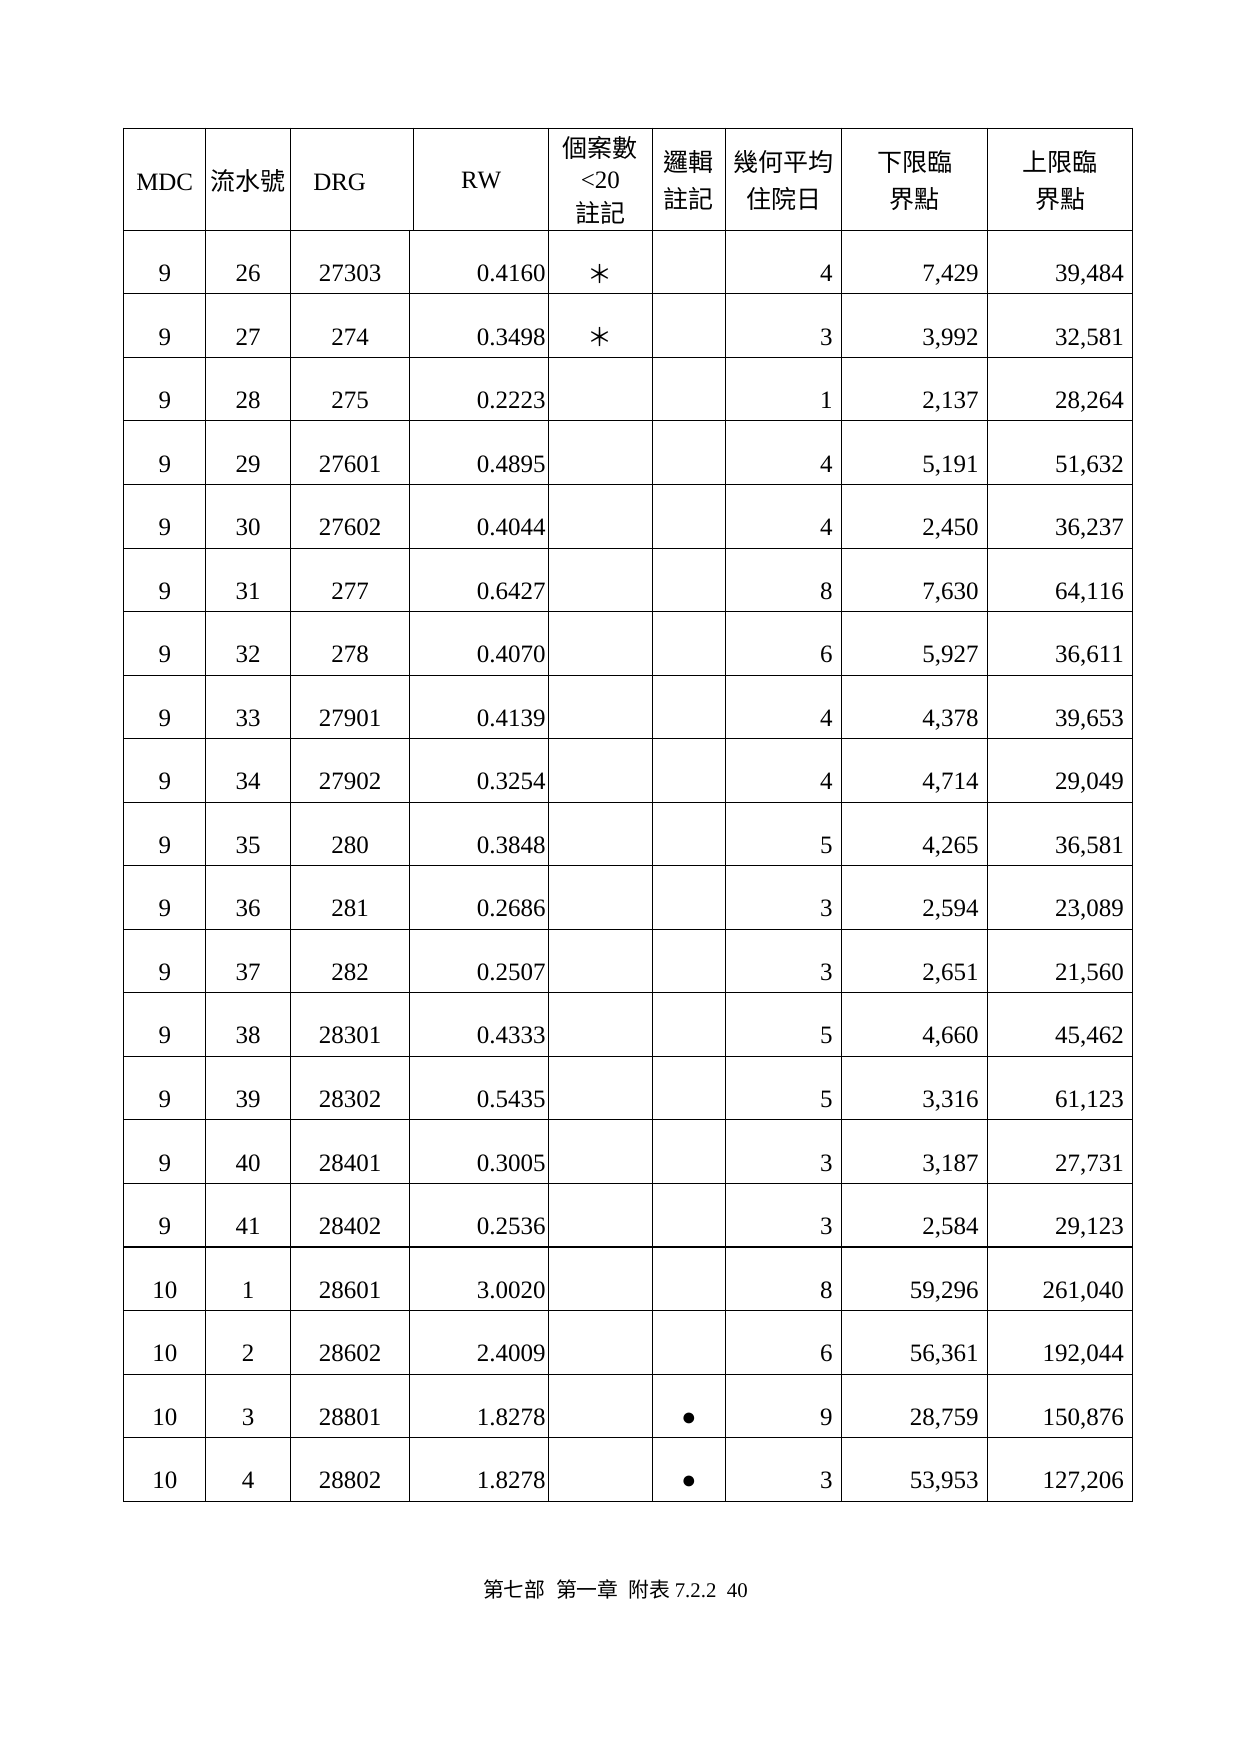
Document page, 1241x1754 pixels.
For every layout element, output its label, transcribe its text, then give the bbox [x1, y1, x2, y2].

table_cell 6 [726, 612, 841, 674]
table_cell 274 [291, 294, 409, 357]
table_header DRG [291, 129, 413, 230]
table_cell [653, 231, 725, 293]
table_cell 4 [726, 231, 841, 293]
table_cell 5,927 [842, 612, 987, 674]
table_cell 9 [124, 866, 205, 929]
table_cell [653, 676, 725, 738]
table_cell [653, 993, 725, 1056]
table_cell 0.2686 [410, 866, 548, 929]
table_cell 28,759 [842, 1375, 987, 1437]
table_cell 9 [726, 1375, 841, 1437]
table_cell 127,206 [988, 1438, 1132, 1501]
table_cell 27602 [291, 485, 409, 547]
table_cell 277 [291, 549, 409, 611]
table_cell 0.3254 [410, 739, 548, 802]
table_cell 3 [726, 294, 841, 357]
table_cell 45,462 [988, 993, 1132, 1056]
table_cell [549, 549, 652, 611]
table_cell [549, 739, 652, 802]
table_cell 1.8278 [410, 1375, 548, 1437]
table_cell 28 [206, 358, 290, 420]
table_cell 59,296 [842, 1248, 987, 1310]
table_cell [653, 1057, 725, 1119]
table_cell 51,632 [988, 421, 1132, 484]
table_header MDC [124, 129, 205, 230]
table_cell 5 [726, 1057, 841, 1119]
table_cell 27901 [291, 676, 409, 738]
table_cell 29 [206, 421, 290, 484]
table_cell [549, 1057, 652, 1119]
table_cell 5 [726, 803, 841, 865]
table_cell 28602 [291, 1311, 409, 1373]
table_cell 4 [726, 421, 841, 484]
table_cell 31 [206, 549, 290, 611]
table_cell 0.4070 [410, 612, 548, 674]
table_cell 0.3005 [410, 1120, 548, 1183]
table_cell 9 [124, 930, 205, 992]
table_cell 4,378 [842, 676, 987, 738]
table_cell 6 [726, 1311, 841, 1373]
table_cell 3.0020 [410, 1248, 548, 1310]
table_cell 3,992 [842, 294, 987, 357]
table_cell [549, 1438, 652, 1501]
table_cell 1.8278 [410, 1438, 548, 1501]
table_cell 28802 [291, 1438, 409, 1501]
table_cell 9 [124, 1120, 205, 1183]
table_cell [653, 930, 725, 992]
table_cell 0.5435 [410, 1057, 548, 1119]
table_cell 3,316 [842, 1057, 987, 1119]
table_cell 27,731 [988, 1120, 1132, 1183]
table_cell 28402 [291, 1184, 409, 1246]
table_cell 4,265 [842, 803, 987, 865]
table_cell 9 [124, 358, 205, 420]
table_cell [549, 803, 652, 865]
table_cell [653, 739, 725, 802]
table_cell 9 [124, 549, 205, 611]
table_cell 4 [206, 1438, 290, 1501]
table_cell 0.4044 [410, 485, 548, 547]
table_cell 10 [124, 1375, 205, 1437]
table_cell [549, 930, 652, 992]
table_cell [549, 1248, 652, 1310]
table_cell 36,611 [988, 612, 1132, 674]
table_cell 32 [206, 612, 290, 674]
table_cell 21,560 [988, 930, 1132, 992]
table_header 個案數<20 註記 [549, 129, 652, 230]
table_cell 0.4333 [410, 993, 548, 1056]
table_cell [549, 612, 652, 674]
table_cell 39,484 [988, 231, 1132, 293]
table_cell 0.2536 [410, 1184, 548, 1246]
table_cell 27902 [291, 739, 409, 802]
table_cell 28,264 [988, 358, 1132, 420]
table_header 邏輯註記 [653, 129, 725, 230]
table_cell 3 [726, 866, 841, 929]
table_cell [549, 1311, 652, 1373]
table_cell 2,584 [842, 1184, 987, 1246]
table_cell ● [653, 1438, 725, 1501]
table_cell [549, 1375, 652, 1437]
table_cell 39,653 [988, 676, 1132, 738]
table_cell 39 [206, 1057, 290, 1119]
table_cell 36 [206, 866, 290, 929]
table_cell 4 [726, 739, 841, 802]
table_cell 29,049 [988, 739, 1132, 802]
table_cell 27 [206, 294, 290, 357]
table_cell 0.4895 [410, 421, 548, 484]
table_cell [653, 358, 725, 420]
table_header 幾何平均住院日 [726, 129, 841, 230]
table_cell 29,123 [988, 1184, 1132, 1246]
table_cell 4,660 [842, 993, 987, 1056]
table_cell 9 [124, 294, 205, 357]
table_cell 26 [206, 231, 290, 293]
table_cell [549, 993, 652, 1056]
table_cell 4 [726, 485, 841, 547]
table_cell 9 [124, 231, 205, 293]
table_cell 192,044 [988, 1311, 1132, 1373]
table_cell 28801 [291, 1375, 409, 1437]
table_cell 2 [206, 1311, 290, 1373]
table_cell 28302 [291, 1057, 409, 1119]
table_cell 10 [124, 1248, 205, 1310]
table_cell 9 [124, 993, 205, 1056]
table_cell 0.3498 [410, 294, 548, 357]
table_cell 27601 [291, 421, 409, 484]
table_cell 56,361 [842, 1311, 987, 1373]
table_cell 282 [291, 930, 409, 992]
table_cell 53,953 [842, 1438, 987, 1501]
table_cell 0.3848 [410, 803, 548, 865]
table_cell 5,191 [842, 421, 987, 484]
table_cell 37 [206, 930, 290, 992]
table_cell 9 [124, 803, 205, 865]
table_cell 281 [291, 866, 409, 929]
table_cell 35 [206, 803, 290, 865]
table_cell 1 [726, 358, 841, 420]
table_cell 9 [124, 485, 205, 547]
table_cell 2,594 [842, 866, 987, 929]
table_cell 3 [726, 1120, 841, 1183]
table_cell [653, 421, 725, 484]
table_cell 8 [726, 549, 841, 611]
table_cell 10 [124, 1438, 205, 1501]
table_cell 5 [726, 993, 841, 1056]
table_cell 275 [291, 358, 409, 420]
table_cell ＊ [549, 294, 652, 357]
table_cell [549, 421, 652, 484]
table_cell [549, 866, 652, 929]
table_cell [653, 612, 725, 674]
table_cell 261,040 [988, 1248, 1132, 1310]
table_header RW [414, 129, 548, 230]
table_cell 28601 [291, 1248, 409, 1310]
table_cell 3 [726, 1184, 841, 1246]
table_cell 0.4160 [410, 231, 548, 293]
table_cell [653, 485, 725, 547]
table_cell 0.4139 [410, 676, 548, 738]
table_cell ● [653, 1375, 725, 1437]
table_cell 4 [726, 676, 841, 738]
table_cell 23,089 [988, 866, 1132, 929]
table_cell 28401 [291, 1120, 409, 1183]
table_cell 9 [124, 676, 205, 738]
table_cell 41 [206, 1184, 290, 1246]
table_cell [653, 549, 725, 611]
table_cell [549, 676, 652, 738]
table_cell 33 [206, 676, 290, 738]
table_cell ＊ [549, 231, 652, 293]
table_header 流水號 [206, 129, 290, 230]
table_cell 9 [124, 421, 205, 484]
table_header 下限臨 界點 [842, 129, 987, 230]
table_cell 1 [206, 1248, 290, 1310]
table_cell 9 [124, 1057, 205, 1119]
table_cell [653, 866, 725, 929]
table_cell 3 [726, 1438, 841, 1501]
table_cell 0.2223 [410, 358, 548, 420]
table_cell [549, 358, 652, 420]
table_cell [653, 294, 725, 357]
table_cell [653, 1184, 725, 1246]
table_cell 30 [206, 485, 290, 547]
table_cell 64,116 [988, 549, 1132, 611]
table_cell 10 [124, 1311, 205, 1373]
table_cell [653, 1120, 725, 1183]
table_cell 28301 [291, 993, 409, 1056]
table_cell [549, 1120, 652, 1183]
table_cell 36,581 [988, 803, 1132, 865]
table_cell [653, 803, 725, 865]
table_cell 61,123 [988, 1057, 1132, 1119]
table_cell [549, 485, 652, 547]
table_cell 3 [726, 930, 841, 992]
table_cell 9 [124, 612, 205, 674]
table_cell 278 [291, 612, 409, 674]
table_cell 40 [206, 1120, 290, 1183]
table_cell [653, 1311, 725, 1373]
table_cell 32,581 [988, 294, 1132, 357]
table_cell 9 [124, 1184, 205, 1246]
table_cell 2,450 [842, 485, 987, 547]
table_cell 150,876 [988, 1375, 1132, 1437]
table_cell 8 [726, 1248, 841, 1310]
table_cell 4,714 [842, 739, 987, 802]
table_cell 36,237 [988, 485, 1132, 547]
table_cell 9 [124, 739, 205, 802]
table_cell 7,630 [842, 549, 987, 611]
table_cell 280 [291, 803, 409, 865]
table_cell 7,429 [842, 231, 987, 293]
table_cell [549, 1184, 652, 1246]
table_cell 2,137 [842, 358, 987, 420]
table_cell 3 [206, 1375, 290, 1437]
table_cell 34 [206, 739, 290, 802]
table_cell 2,651 [842, 930, 987, 992]
table_cell 38 [206, 993, 290, 1056]
table_header 上限臨 界點 [988, 129, 1132, 230]
table_cell 0.2507 [410, 930, 548, 992]
table_cell [653, 1248, 725, 1310]
table_cell 2.4009 [410, 1311, 548, 1373]
table_cell 27303 [291, 231, 409, 293]
table_cell 3,187 [842, 1120, 987, 1183]
table_cell 0.6427 [410, 549, 548, 611]
